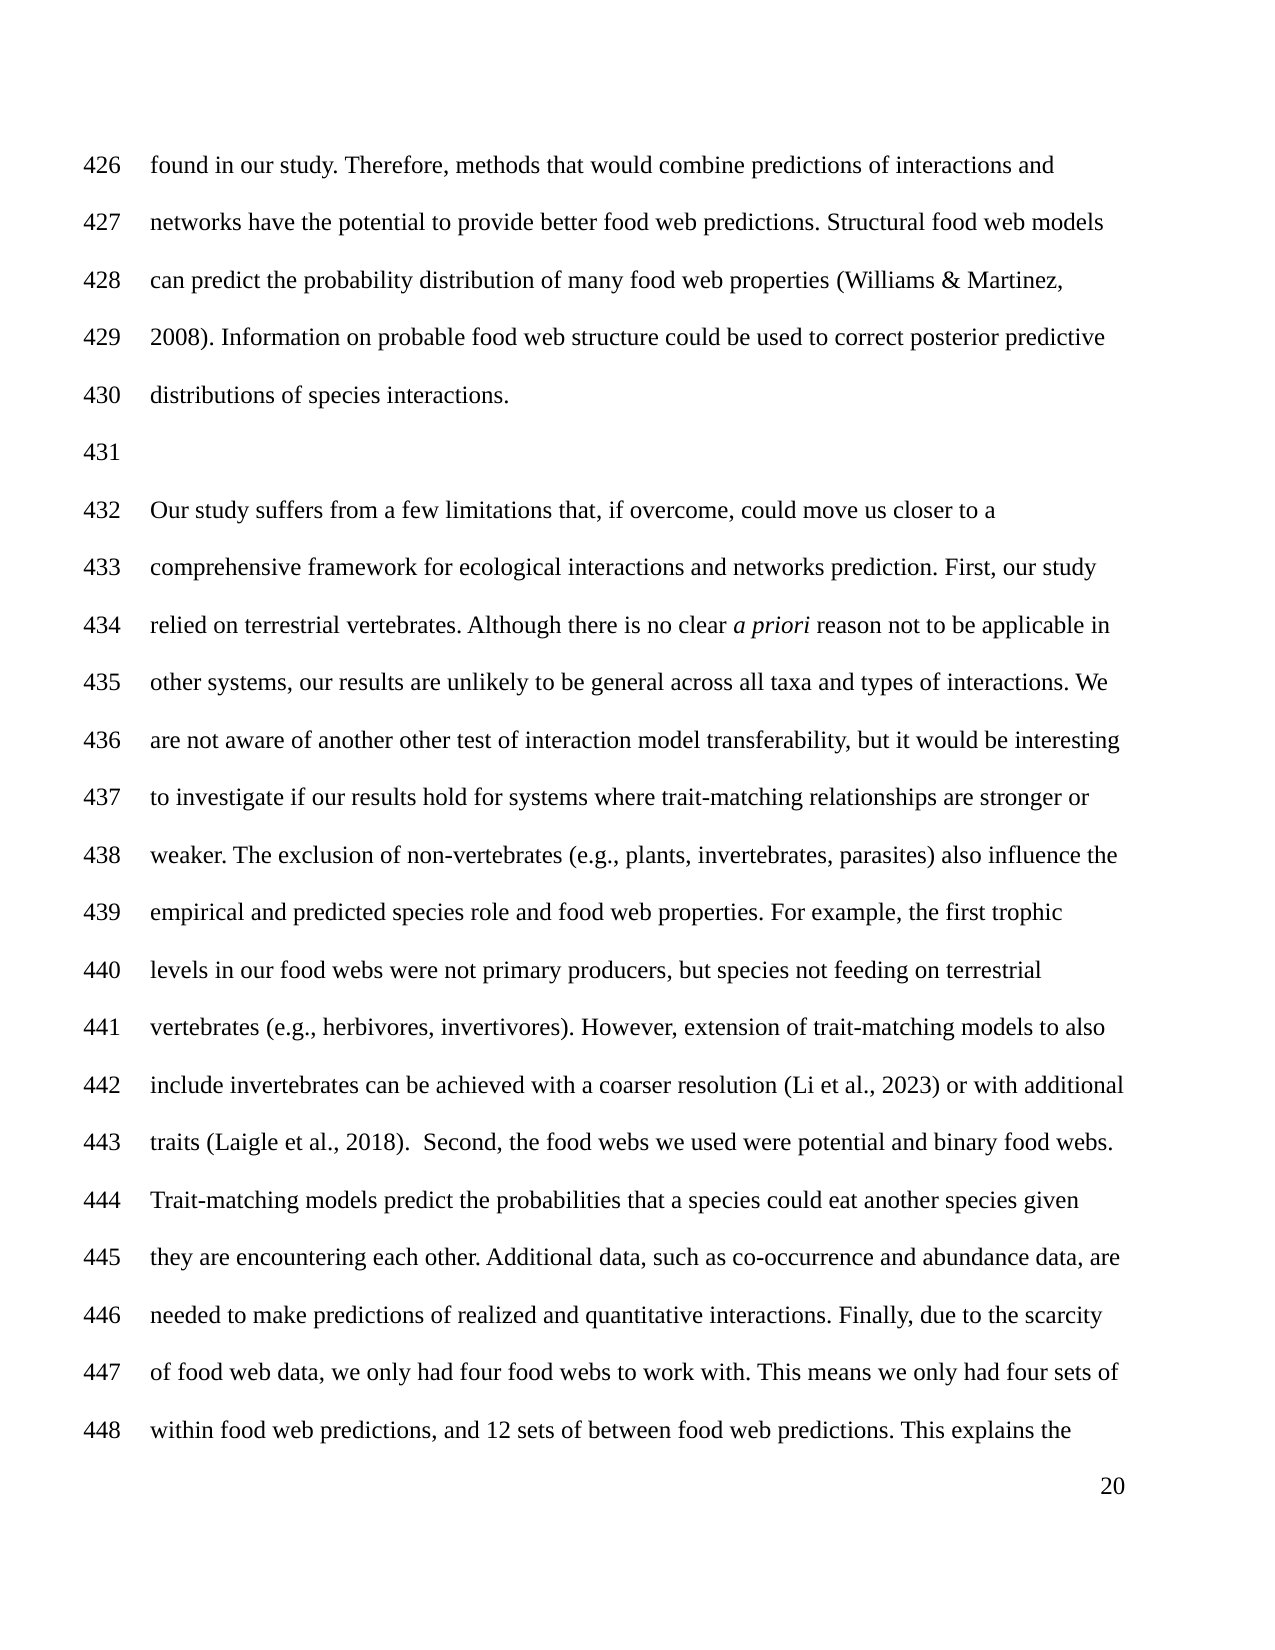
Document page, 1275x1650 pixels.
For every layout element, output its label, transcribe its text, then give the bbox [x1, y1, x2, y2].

text found in our study. Therefore, methods that would combine predictions of interactions and networks have the potential to provide better food web predictions. Structural food web models can predict the probability distribution of many food web properties (Williams & Martinez, 2008). Information on probable food web structure could be used to correct posterior predictive distributions of species interactions. [150, 150, 1125, 409]
text Our study suffers from a few limitations that, if overcome, could move us closer to a comprehensive framework for ecological interactions and networks prediction. First, our study relied on terrestrial vertebrates. Although there is no clear a priori reason not to be applicable in other systems, our results are unlikely to be general across all taxa and types of interactions. We are not aware of another other test of interaction model transferability, but it would be interesting to investigate if our results hold for systems where trait-matching relationships are stronger or weaker. The exclusion of non-vertebrates (e.g., plants, invertebrates, parasites) also influence the empirical and predicted species role and food web properties. For example, the first trophic levels in our food webs were not primary producers, but species not feeding on terrestrial vertebrates (e.g., herbivores, invertivores). However, extension of trait-matching models to also include invertebrates can be achieved with a coarser resolution (Li et al., 2023) or with additional traits (Laigle et al., 2018). Second, the food webs we used were potential and binary food webs. Trait-matching models predict the probabilities that a species could eat another species given they are encountering each other. Additional data, such as co-occurrence and abundance data, are needed to make predictions of realized and quantitative interactions. Finally, due to the scarcity of food web data, we only had four food webs to work with. This means we only had four sets of within food web predictions, and 12 sets of between food web predictions. This explains the [150, 495, 1125, 1444]
